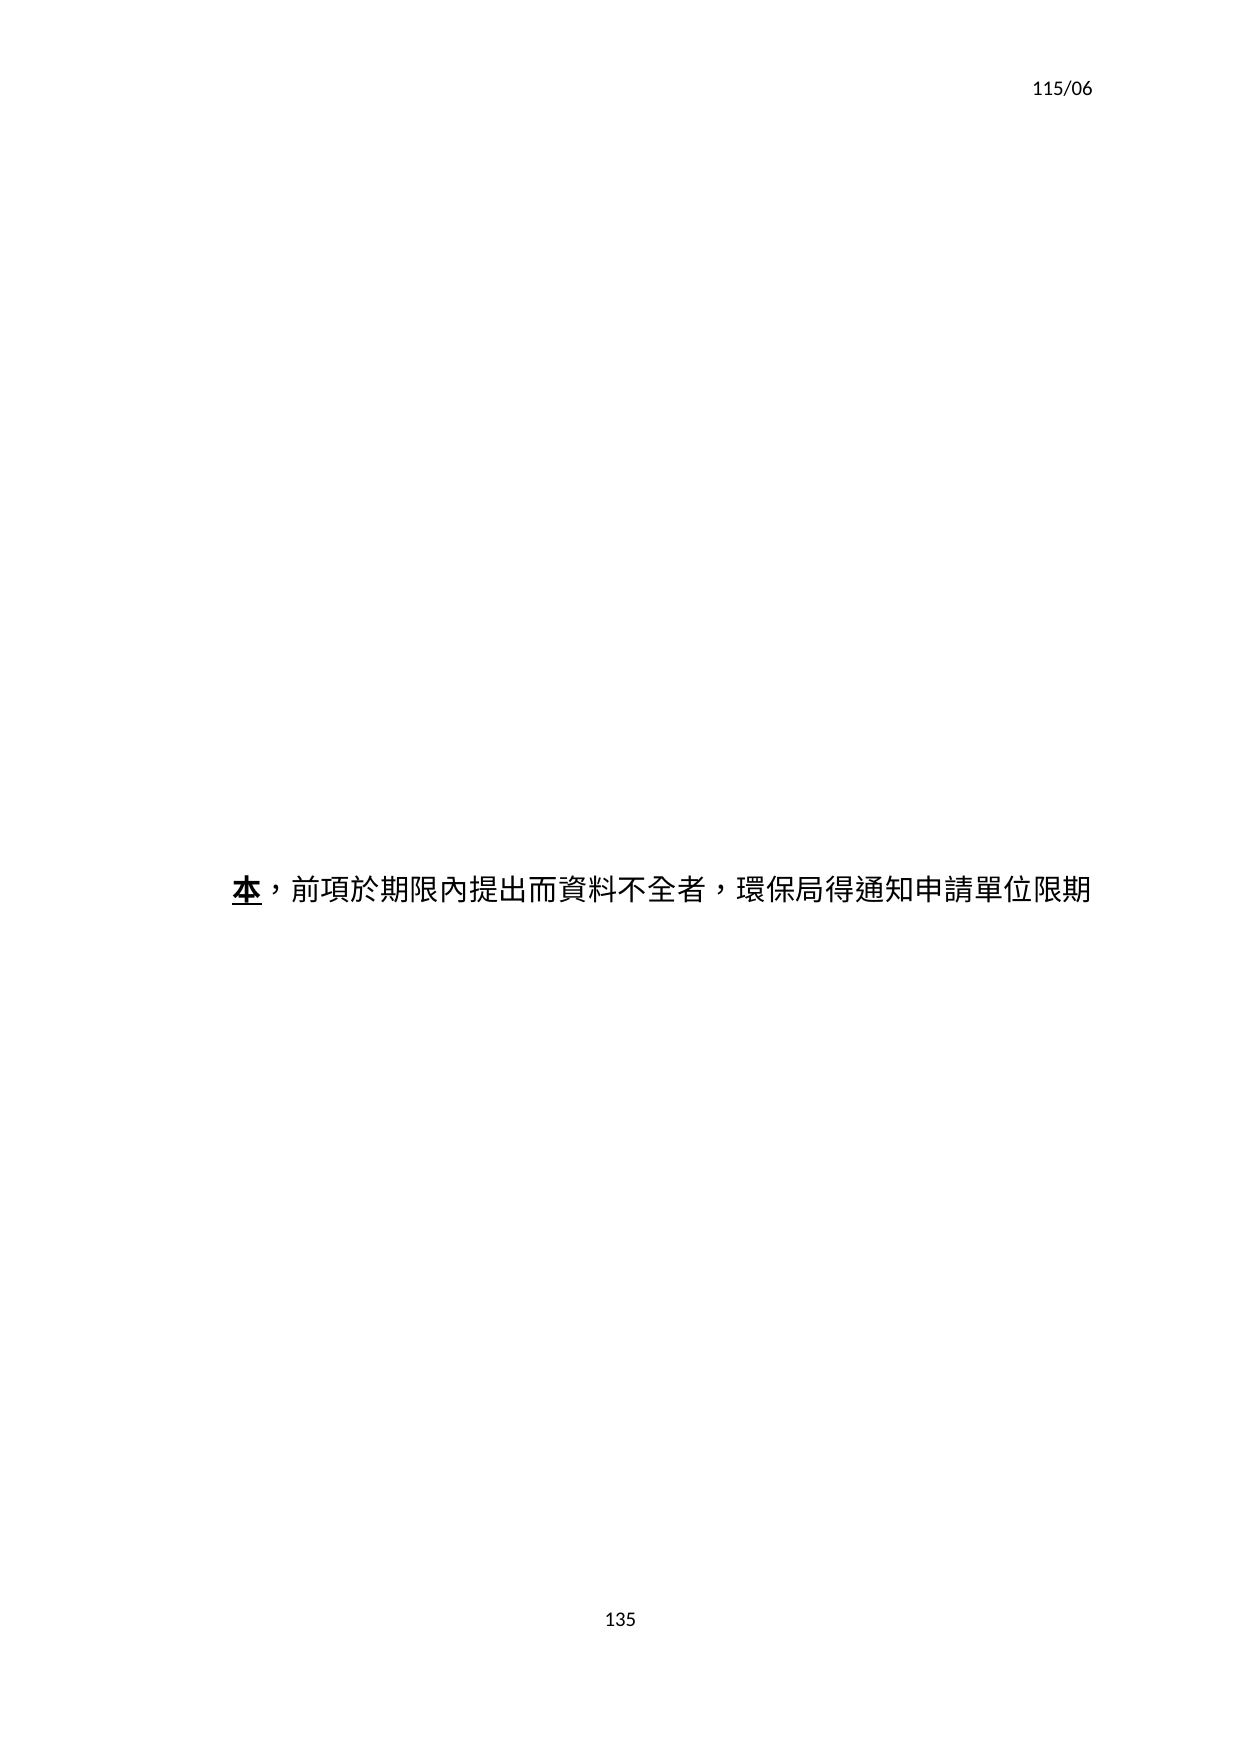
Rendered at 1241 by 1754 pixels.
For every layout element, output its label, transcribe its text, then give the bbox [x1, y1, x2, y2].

list 本，前項於期限內提出而資料不全者，環保局得通知申請單位限期 [232, 846, 1092, 908]
